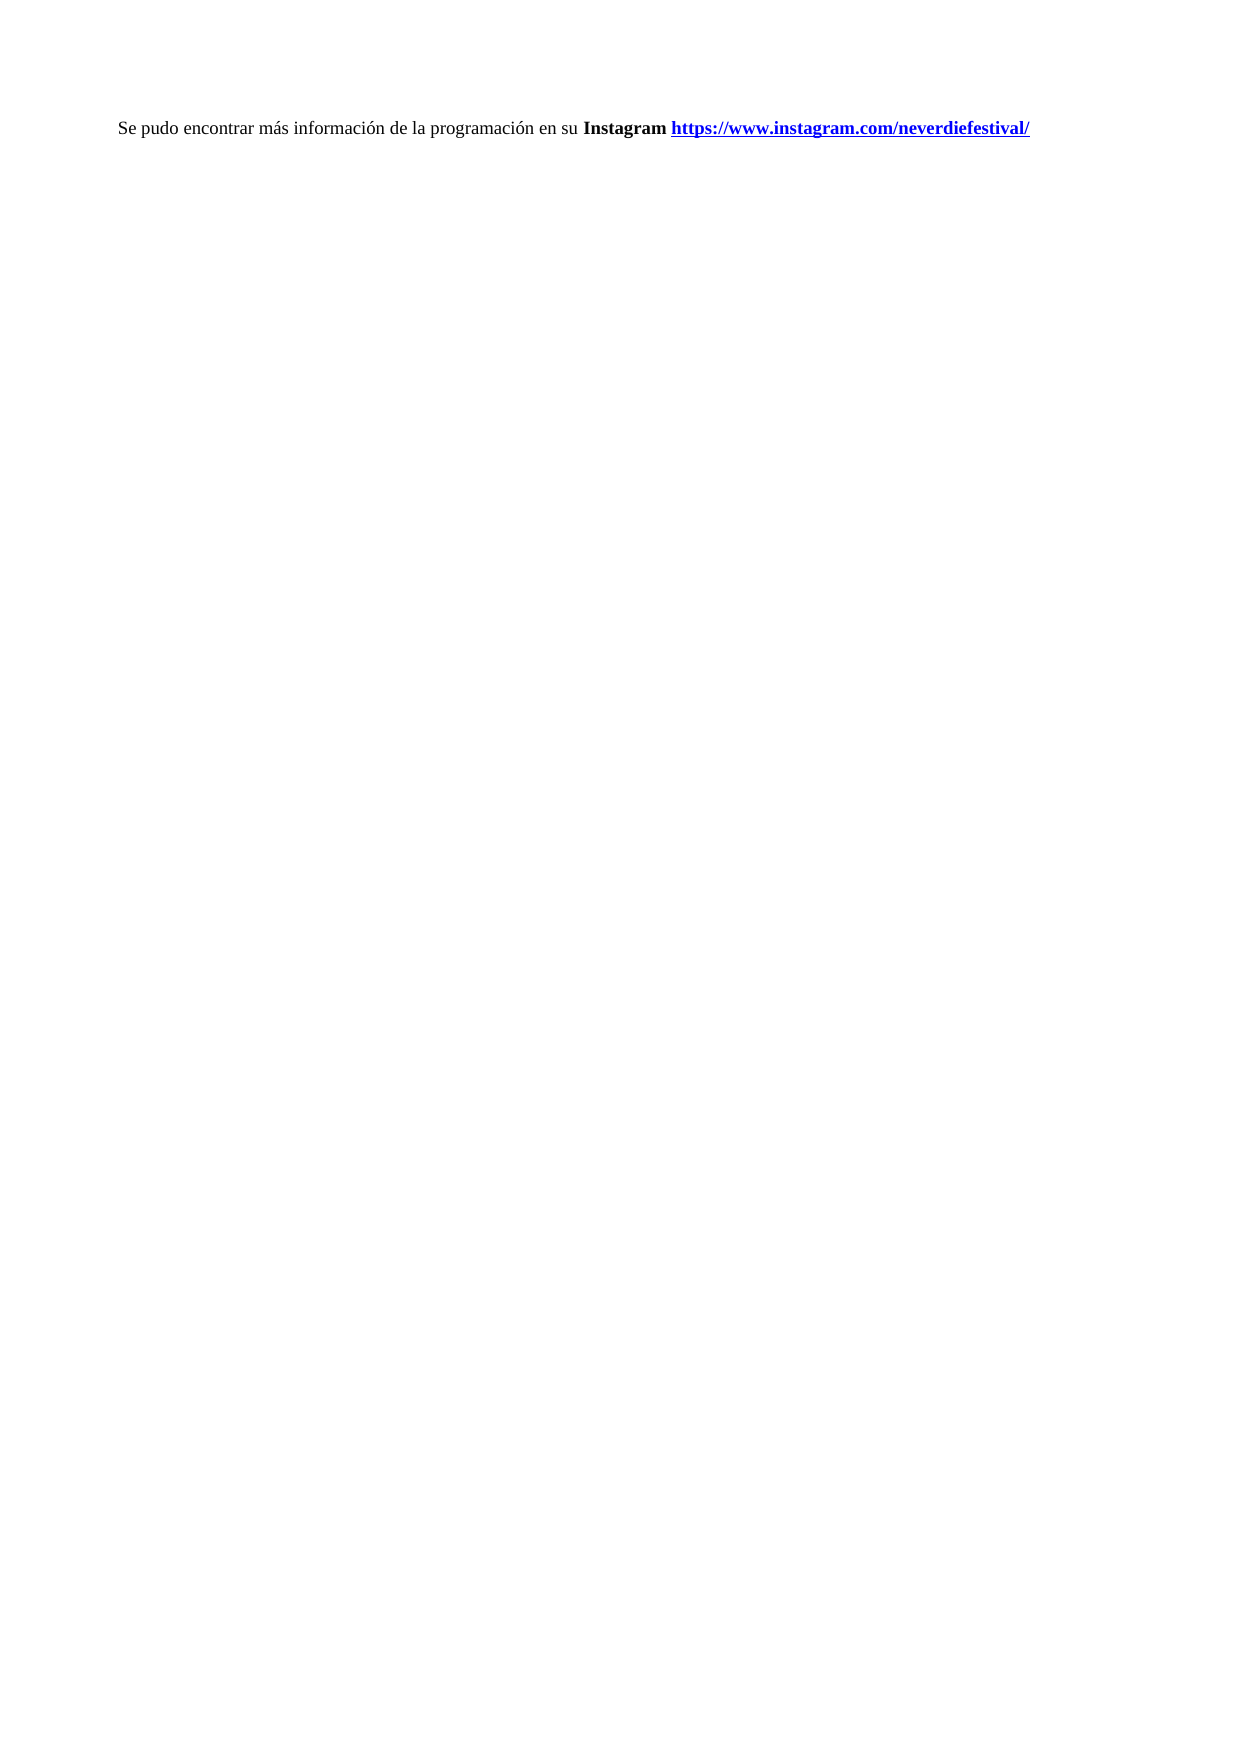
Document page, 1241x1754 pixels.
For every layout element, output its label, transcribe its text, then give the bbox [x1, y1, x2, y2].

text Se pudo encontrar más información de la programación en su Instagram https://www.instagram.com/neverdiefestival/ [118, 114, 1121, 139]
